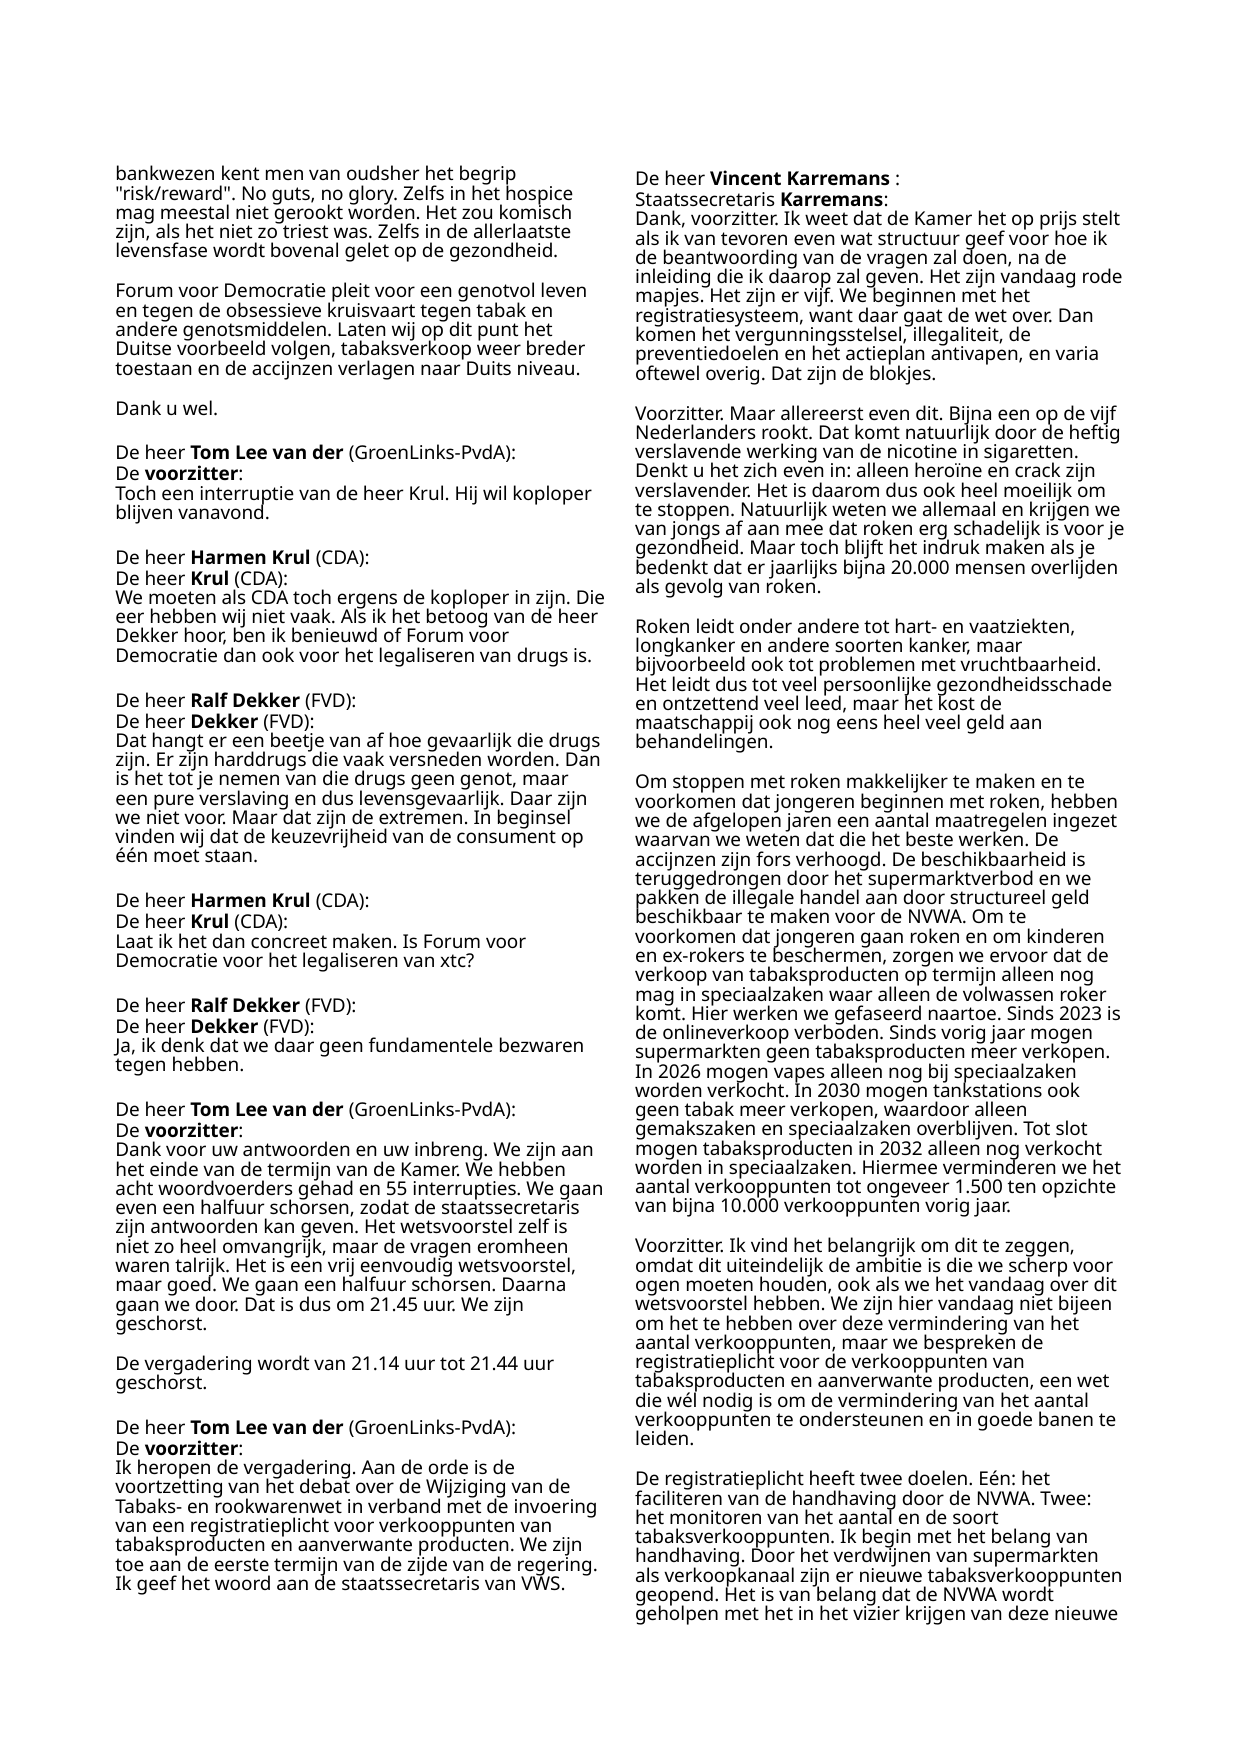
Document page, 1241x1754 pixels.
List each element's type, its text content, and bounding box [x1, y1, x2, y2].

text Roken leidt onder andere tot hart- en vaatziekten, longkanker en andere soorten kanker, maar bijvoorbeeld ook tot problemen met vruchtbaarheid. Het leidt dus tot veel persoonlijke gezondheidsschade en ontzettend veel leed, maar het kost de maatschappij ook nog eens heel veel geld aan behandelingen. [635, 618, 1125, 753]
text De heer Dekker (FVD): [115, 713, 605, 732]
text De heer Ralf Dekker (FVD): [115, 992, 605, 1018]
text De heer Tom Lee van der (GroenLinks-PvdA): [115, 1096, 605, 1122]
text Om stoppen met roken makkelijker te maken en te voorkomen dat jongeren beginnen met roken, hebben we de afgelopen jaren een aantal maatregelen ingezet waarvan we weten dat die het beste werken. De accijnzen zijn fors verhoogd. De beschikbaarheid is teruggedrongen door het supermarktverbod en we pakken de illegale handel aan door structureel geld beschikbaar te maken voor de NVWA. Om te voorkomen dat jongeren gaan roken en om kinderen en ex-rokers te beschermen, zorgen we ervoor dat de verkoop van tabaksproducten op termijn alleen nog mag in speciaalzaken waar alleen de volwassen roker komt. Hier werken we gefaseerd naartoe. Sinds 2023 is de onlineverkoop verboden. Sinds vorig jaar mogen supermarkten geen tabaksproducten meer verkopen. In 2026 mogen vapes alleen nog bij speciaalzaken worden verkocht. In 2030 mogen tankstations ook geen tabak meer verkopen, waardoor alleen gemakszaken en speciaalzaken overblijven. Tot slot mogen tabaksproducten in 2032 alleen nog verkocht worden in speciaalzaken. Hiermee verminderen we het aantal verkooppunten tot ongeveer 1.500 ten opzichte van bijna 10.000 verkooppunten vorig jaar. [635, 773, 1125, 1217]
text De heer Ralf Dekker (FVD): [115, 687, 605, 713]
text Voorzitter. Maar allereerst even dit. Bijna een op de vijf Nederlanders rookt. Dat komt natuurlijk door de heftig verslavende werking van de nicotine in sigaretten. Denkt u het zich even in: alleen heroïne en crack zijn verslavender. Het is daarom dus ook heel moeilijk om te stoppen. Natuurlijk weten we allemaal en krijgen we van jongs af aan mee dat roken erg schadelijk is voor je gezondheid. Maar toch blijft het indruk maken als je bedenkt dat er jaarlijks bijna 20.000 mensen overlijden als gevolg van roken. [635, 404, 1125, 597]
text De voorzitter: [115, 465, 605, 484]
text De heer Harmen Krul (CDA): [115, 544, 605, 570]
text We moeten als CDA toch ergens de koploper in zijn. Die eer hebben wij niet vaak. Als ik het betoog van de heer Dekker hoor, ben ik benieuwd of Forum voor Democratie dan ook voor het legaliseren van drugs is. [115, 589, 605, 666]
text De voorzitter: [115, 1122, 605, 1141]
text Dat hangt er een beetje van af hoe gevaarlijk die drugs zijn. Er zijn harddrugs die vaak versneden worden. Dan is het tot je nemen van die drugs geen genot, maar een pure verslaving en dus levensgevaarlijk. Daar zijn we niet voor. Maar dat zijn de extremen. In beginsel vinden wij dat de keuzevrijheid van de consument op één moet staan. [115, 732, 605, 867]
text De heer Dekker (FVD): [115, 1018, 605, 1037]
text Dank, voorzitter. Ik weet dat de Kamer het op prijs stelt als ik van tevoren even wat structuur geef voor hoe ik de beantwoording van de vragen zal doen, na de inleiding die ik daarop zal geven. Het zijn vandaag rode mapjes. Het zijn er vijf. We beginnen met het registratiesysteem, want daar gaat de wet over. Dan komen het vergunningsstelsel, illegaliteit, de preventiedoelen en het actieplan antivapen, en varia oftewel overig. Dat zijn de blokjes. [635, 210, 1125, 384]
text Forum voor Democratie pleit voor een genotvol leven en tegen de obsessieve kruisvaart tegen tabak en andere genotsmiddelen. Laten wij op dit punt het Duitse voorbeeld volgen, tabaksverkoop weer breder toestaan en de accijnzen verlagen naar Duits niveau. [115, 282, 605, 379]
text Toch een interruptie van de heer Krul. Hij wil koploper blijven vanavond. [115, 484, 605, 523]
text De heer Harmen Krul (CDA): [115, 888, 605, 913]
text De heer Krul (CDA): [115, 570, 605, 589]
text Dank u wel. [115, 399, 605, 419]
text De heer Vincent Karremans : [635, 165, 1125, 191]
text De registratieplicht heeft twee doelen. Eén: het faciliteren van de handhaving door de NVWA. Twee: het monitoren van het aantal en de soort tabaksverkooppunten. Ik begin met het belang van handhaving. Door het verdwijnen van supermarkten als verkoopkanaal zijn er nieuwe tabaksverkooppunten geopend. Het is van belang dat de NVWA wordt geholpen met het in het vizier krijgen van deze nieuwe [635, 1470, 1125, 1624]
text bankwezen kent men van oudsher het begrip "risk/reward". No guts, no glory. Zelfs in het hospice mag meestal niet gerookt worden. Het zou komisch zijn, als het niet zo triest was. Zelfs in de allerlaatste levensfase wordt bovenal gelet op de gezondheid. [115, 165, 605, 262]
text Ik heropen de vergadering. Aan de orde is de voortzetting van het debat over de Wijziging van de Tabaks- en rookwarenwet in verband met de invoering van een registratieplicht voor verkooppunten van tabaksproducten en aanverwante producten. We zijn toe aan de eerste termijn van de zijde van de regering. Ik geef het woord aan de staatssecretaris van VWS. [115, 1459, 605, 1594]
text Dank voor uw antwoorden en uw inbreng. We zijn aan het einde van de termijn van de Kamer. We hebben acht woordvoerders gehad en 55 interrupties. We gaan even een halfuur schorsen, zodat de staatssecretaris zijn antwoorden kan geven. Het wetsvoorstel zelf is niet zo heel omvangrijk, maar de vragen eromheen waren talrijk. Het is een vrij eenvoudig wetsvoorstel, maar goed. We gaan een halfuur schorsen. Daarna gaan we door. Dat is dus om 21.45 uur. We zijn geschorst. [115, 1141, 605, 1334]
text Staatssecretaris Karremans: [635, 191, 1125, 210]
text De heer Tom Lee van der (GroenLinks-PvdA): [115, 439, 605, 465]
text De vergadering wordt van 21.14 uur tot 21.44 uur geschorst. [115, 1355, 605, 1393]
text De heer Tom Lee van der (GroenLinks-PvdA): [115, 1414, 605, 1440]
text Voorzitter. Ik vind het belangrijk om dit te zeggen, omdat dit uiteindelijk de ambitie is die we scherp voor ogen moeten houden, ook als we het vandaag over dit wetsvoorstel hebben. We zijn hier vandaag niet bijeen om het te hebben over deze vermindering van het aantal verkooppunten, maar we bespreken de registratieplicht voor de verkooppunten van tabaksproducten en aanverwante producten, een wet die wél nodig is om de vermindering van het aantal verkooppunten te ondersteunen en in goede banen te leiden. [635, 1237, 1125, 1449]
text De voorzitter: [115, 1440, 605, 1459]
text Ja, ik denk dat we daar geen fundamentele bezwaren tegen hebben. [115, 1037, 605, 1076]
text De heer Krul (CDA): [115, 913, 605, 933]
text Laat ik het dan concreet maken. Is Forum voor Democratie voor het legaliseren van xtc? [115, 933, 605, 971]
